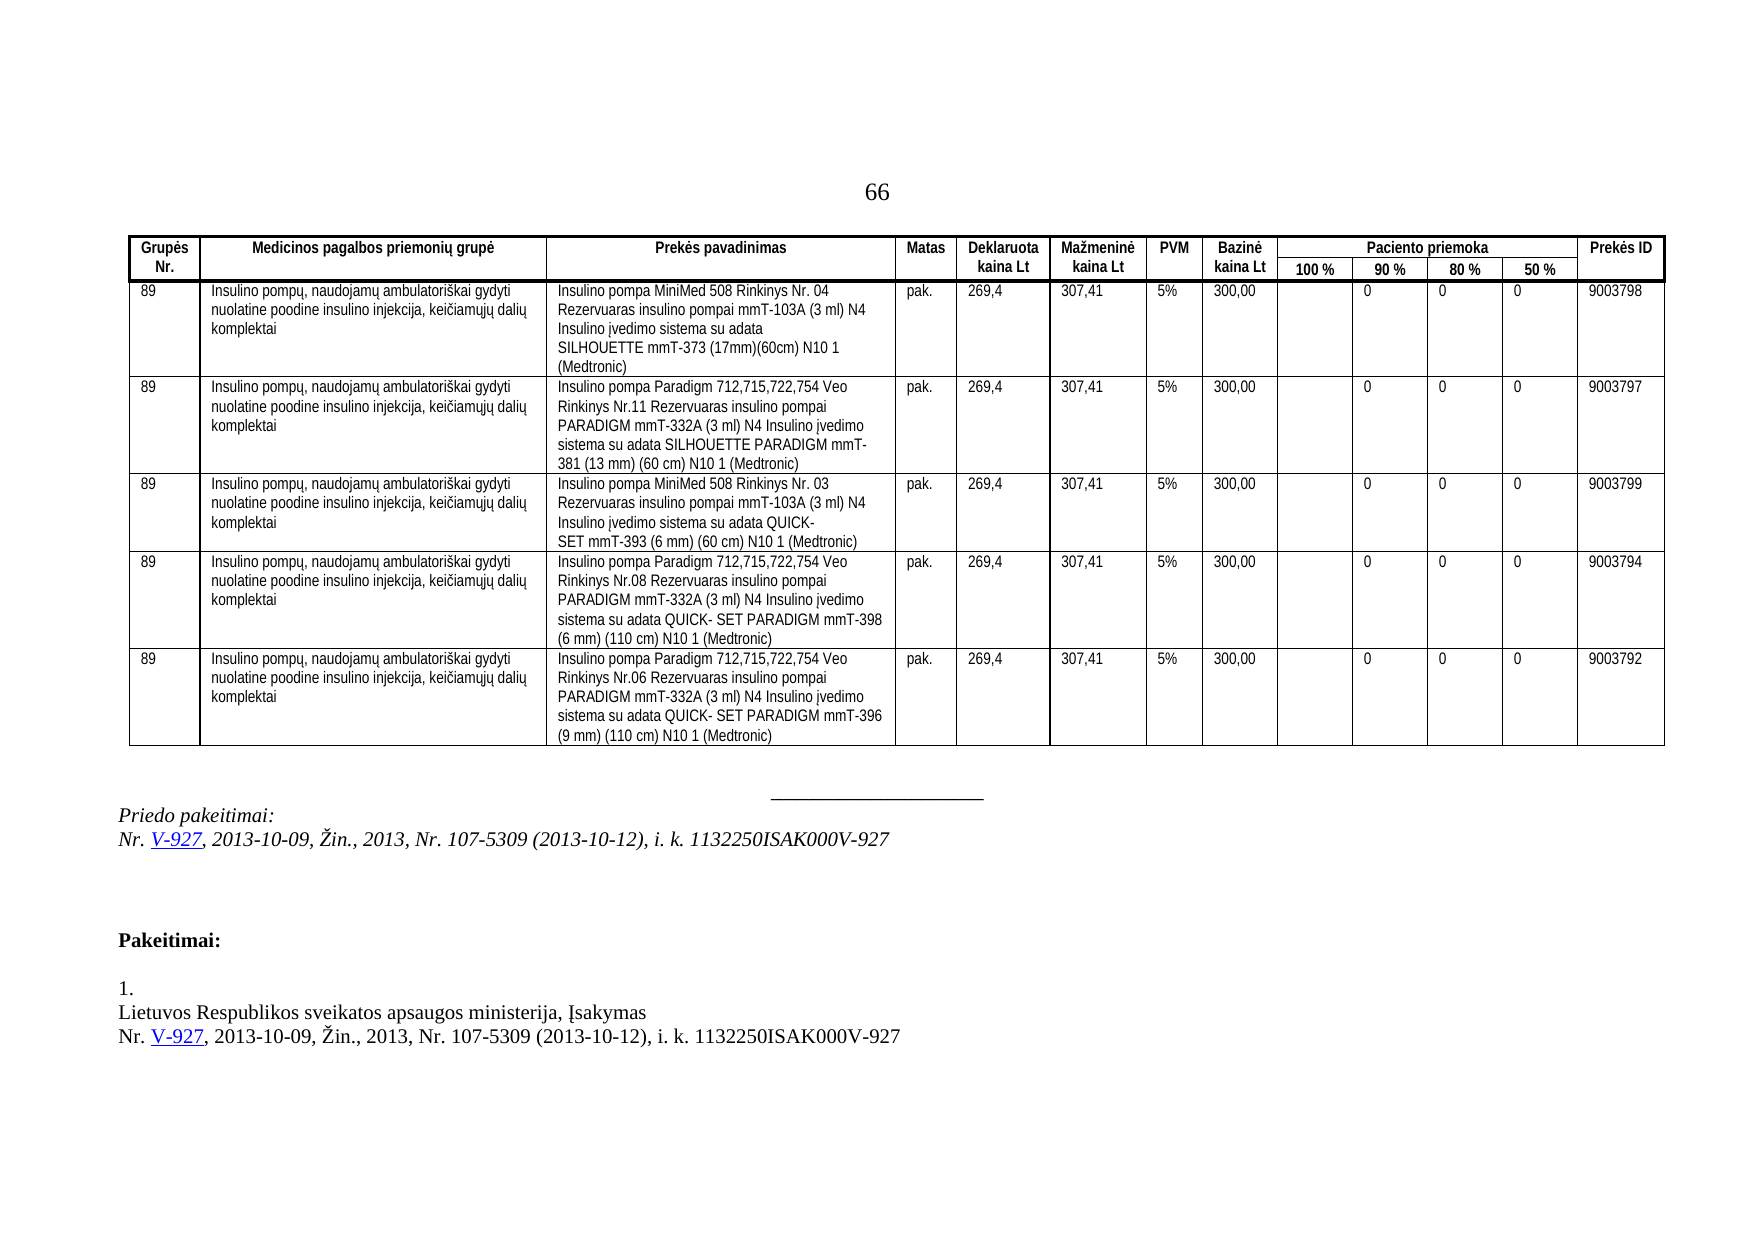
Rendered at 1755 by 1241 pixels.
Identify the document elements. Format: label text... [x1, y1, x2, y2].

table_cell 5% [1147, 377, 1202, 473]
table_cell Insulino pompų, naudojamų ambulatoriškai gydyti nuolatine poodine insulino injekcija, keičiamųjų dalių komplektai [201, 474, 546, 551]
table_cell 0 [1503, 283, 1577, 376]
table_cell 0 [1428, 283, 1502, 376]
text Pakeitimai: [118, 928, 1636, 952]
table_cell [1278, 283, 1352, 376]
table_cell 50 % [1503, 258, 1577, 279]
table_header Bazinė kaina Lt [1203, 238, 1277, 279]
table_cell 0 [1353, 377, 1427, 473]
table_header Deklaruota kaina Lt [957, 238, 1049, 279]
table_cell 300,00 [1203, 283, 1277, 376]
table_cell 307,41 [1051, 552, 1146, 648]
table_header Prekės ID [1578, 238, 1663, 279]
table_cell 100 % [1278, 258, 1352, 279]
table_cell 89 [130, 649, 199, 744]
table_cell 0 [1503, 377, 1577, 473]
table_cell 300,00 [1203, 552, 1277, 648]
table_cell 0 [1503, 474, 1577, 551]
table_cell 89 [130, 552, 199, 648]
text _________________ [118, 774, 1636, 803]
table_cell 307,41 [1051, 377, 1146, 473]
table_header PVM [1147, 238, 1202, 279]
table_cell pak. [896, 552, 956, 648]
table_cell pak. [896, 377, 956, 473]
table_cell 0 [1428, 552, 1502, 648]
table_cell Insulino pompų, naudojamų ambulatoriškai gydyti nuolatine poodine insulino injekcija, keičiamųjų dalių komplektai [201, 283, 546, 376]
table_cell 0 [1353, 649, 1427, 744]
table_cell [1278, 552, 1352, 648]
table_cell 0 [1353, 283, 1427, 376]
table_cell Insulino pompa MiniMed 508 Rinkinys Nr. 04 Rezervuaras insulino pompai mmT-103A (3 ml) N4 Insulino įvedimo sistema su adata SILHOUETTE mmT-373 (17mm)(60cm) N10 1 (Medtronic) [547, 283, 895, 376]
table_cell 307,41 [1051, 474, 1146, 551]
table_cell Insulino pompa MiniMed 508 Rinkinys Nr. 03 Rezervuaras insulino pompai mmT-103A (3 ml) N4 Insulino įvedimo sistema su adata QUICK- SET mmT-393 (6 mm) (60 cm) N10 1 (Medtronic) [547, 474, 895, 551]
table_cell 0 [1428, 474, 1502, 551]
table_cell 0 [1428, 649, 1502, 744]
text Priedo pakeitimai: [118, 803, 1636, 827]
table_cell 5% [1147, 552, 1202, 648]
table_cell 307,41 [1051, 283, 1146, 376]
table_cell 0 [1428, 377, 1502, 473]
table_cell Insulino pompų, naudojamų ambulatoriškai gydyti nuolatine poodine insulino injekcija, keičiamųjų dalių komplektai [201, 377, 546, 473]
table_cell 9003794 [1578, 552, 1664, 648]
table_header Medicinos pagalbos priemonių grupė [201, 238, 546, 279]
table_cell Insulino pompa Paradigm 712,715,722,754 Veo Rinkinys Nr.11 Rezervuaras insulino pompai PARADIGM mmT-332A (3 ml) N4 Insulino įvedimo sistema su adata SILHOUETTE PARADIGM mmT-381 (13 mm) (60 cm) N10 1 (Medtronic) [547, 377, 895, 473]
table_cell 90 % [1353, 258, 1427, 279]
table_cell 300,00 [1203, 649, 1277, 744]
table_cell 269,4 [957, 649, 1049, 744]
table_header Matas [896, 238, 956, 279]
table_header Prekės pavadinimas [547, 238, 895, 279]
table_cell 269,4 [957, 377, 1049, 473]
text Nr. V-927, 2013-10-09, Žin., 2013, Nr. 107-5309 (2013-10-12), i. k. 1132250ISAK000V-927 [118, 1024, 1636, 1048]
table_cell 269,4 [957, 474, 1049, 551]
text Lietuvos Respublikos sveikatos apsaugos ministerija, Įsakymas [118, 1000, 1636, 1024]
table_cell 89 [130, 283, 199, 376]
table_cell 300,00 [1203, 377, 1277, 473]
table_cell pak. [896, 283, 956, 376]
table_cell 5% [1147, 649, 1202, 744]
table_cell 9003798 [1578, 283, 1664, 376]
table_cell Insulino pompa Paradigm 712,715,722,754 Veo Rinkinys Nr.06 Rezervuaras insulino pompai PARADIGM mmT-332A (3 ml) N4 Insulino įvedimo sistema su adata QUICK- SET PARADIGM mmT-396 (9 mm) (110 cm) N10 1 (Medtronic) [547, 649, 895, 744]
table_cell 269,4 [957, 283, 1049, 376]
table_cell 5% [1147, 283, 1202, 376]
table_cell 0 [1353, 552, 1427, 648]
table_cell [1278, 649, 1352, 744]
table_cell 269,4 [957, 552, 1049, 648]
table_cell 9003792 [1578, 649, 1664, 744]
table_cell 300,00 [1203, 474, 1277, 551]
text Nr. V-927, 2013-10-09, Žin., 2013, Nr. 107-5309 (2013-10-12), i. k. 1132250ISAK000V-927 [118, 827, 1636, 851]
table_cell 0 [1503, 552, 1577, 648]
table_cell 80 % [1428, 258, 1502, 279]
table_cell 0 [1503, 649, 1577, 744]
table_cell 89 [130, 474, 199, 551]
table_cell 0 [1353, 474, 1427, 551]
table_cell pak. [896, 474, 956, 551]
table_cell Insulino pompa Paradigm 712,715,722,754 Veo Rinkinys Nr.08 Rezervuaras insulino pompai PARADIGM mmT-332A (3 ml) N4 Insulino įvedimo sistema su adata QUICK- SET PARADIGM mmT-398 (6 mm) (110 cm) N10 1 (Medtronic) [547, 552, 895, 648]
table_cell 5% [1147, 474, 1202, 551]
table_cell Insulino pompų, naudojamų ambulatoriškai gydyti nuolatine poodine insulino injekcija, keičiamųjų dalių komplektai [201, 649, 546, 744]
table_header Grupės Nr. [131, 238, 199, 279]
table_cell 307,41 [1051, 649, 1146, 744]
table_header Paciento priemoka [1278, 238, 1577, 257]
text 1. [118, 976, 1636, 1000]
table_cell Insulino pompų, naudojamų ambulatoriškai gydyti nuolatine poodine insulino injekcija, keičiamųjų dalių komplektai [201, 552, 546, 648]
table_cell 9003799 [1578, 474, 1664, 551]
table_cell pak. [896, 649, 956, 744]
table_cell 9003797 [1578, 377, 1664, 473]
table_cell 89 [130, 377, 199, 473]
table_cell [1278, 377, 1352, 473]
table_cell [1278, 474, 1352, 551]
table_header Mažmeninė kaina Lt [1051, 238, 1146, 279]
